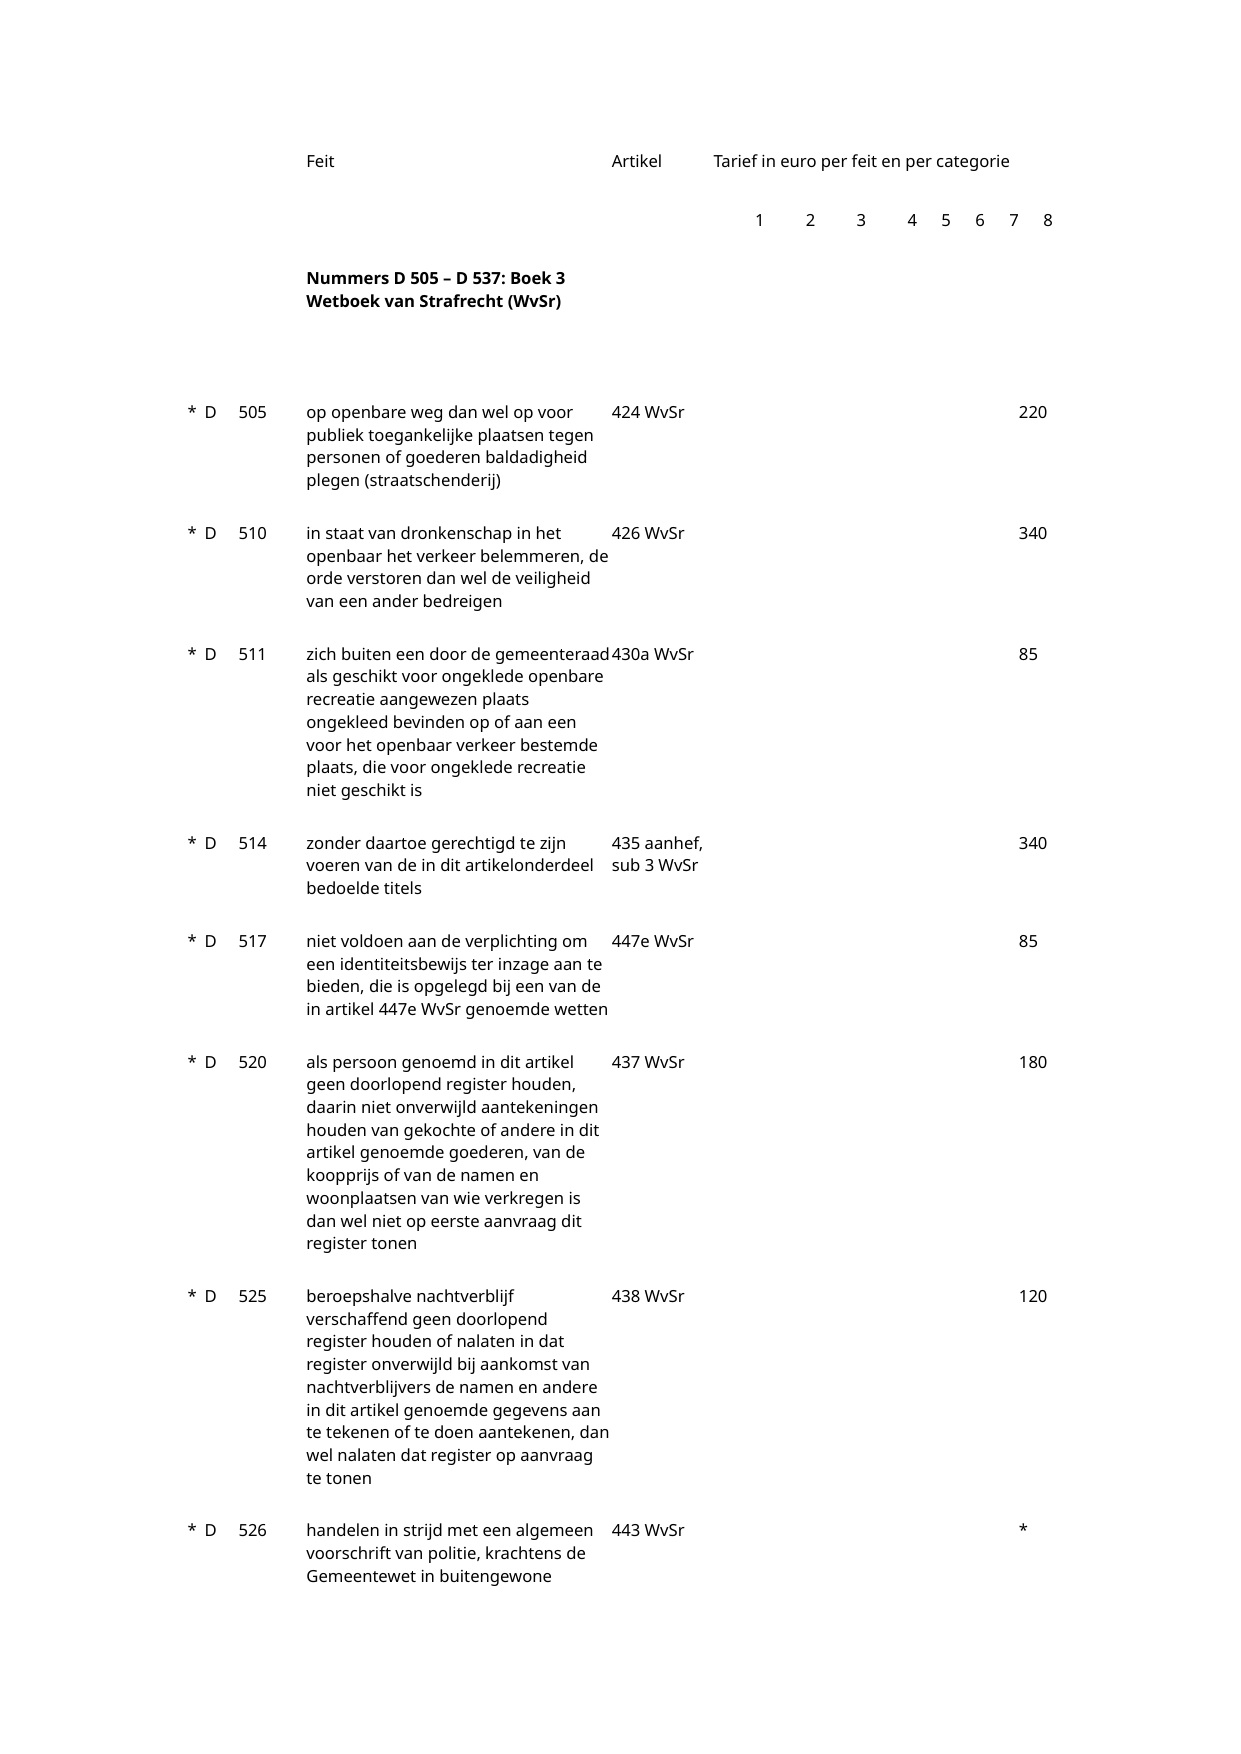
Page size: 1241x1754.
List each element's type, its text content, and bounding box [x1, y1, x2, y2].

table_cell [815, 1285, 866, 1519]
table_cell [866, 401, 917, 522]
table_cell [866, 267, 917, 342]
table_cell [713, 267, 764, 342]
table_cell [815, 831, 866, 929]
table_cell 2 [764, 209, 815, 267]
table_cell [238, 267, 272, 342]
table_cell [917, 643, 951, 831]
table_cell [764, 1519, 815, 1587]
table_cell in staat van dronkenschap in het openbaar het verkeer belemmeren, de orde verstoren dan wel de veiligheid van een ander bedreigen [306, 522, 612, 642]
table_cell [917, 401, 951, 522]
table_cell * [188, 1050, 204, 1285]
table_cell [238, 209, 272, 267]
table_cell [188, 342, 204, 401]
table_cell [951, 1285, 985, 1519]
table_cell [272, 1050, 306, 1285]
table_cell [985, 522, 1019, 642]
table_cell [815, 930, 866, 1050]
table_cell 6 [951, 209, 985, 267]
table_cell [764, 1050, 815, 1285]
table_cell [951, 342, 985, 401]
table_cell [764, 1285, 815, 1519]
table_cell 8 [1019, 209, 1053, 267]
table_cell * [188, 930, 204, 1050]
table_cell * [188, 643, 204, 831]
table_cell [306, 342, 612, 401]
table_cell [713, 831, 764, 929]
table_cell [204, 267, 238, 342]
table_header [272, 150, 306, 208]
table_cell [713, 522, 764, 642]
table_cell [188, 209, 204, 267]
table_cell * [188, 831, 204, 929]
table_cell [1019, 342, 1053, 401]
table_cell [917, 342, 951, 401]
table_cell [985, 1050, 1019, 1285]
table_cell [204, 209, 238, 267]
table_cell [951, 831, 985, 929]
table_cell [272, 930, 306, 1050]
table_cell D [204, 1050, 238, 1285]
table_cell Nummers D 505 – D 537: Boek 3 Wetboek van Strafrecht (WvSr) [306, 267, 612, 342]
table_cell [866, 1519, 917, 1587]
table_cell 520 [238, 1050, 272, 1285]
table_cell 424 WvSr [612, 401, 713, 522]
table_cell 447e WvSr [612, 930, 713, 1050]
table_cell [764, 930, 815, 1050]
table_cell 120 [1019, 1285, 1053, 1519]
table_cell [764, 401, 815, 522]
table_cell 430a WvSr [612, 643, 713, 831]
table_cell [815, 1050, 866, 1285]
table_cell [951, 401, 985, 522]
table_cell [985, 401, 1019, 522]
table_cell [866, 831, 917, 929]
table_cell [272, 267, 306, 342]
table_cell [272, 1519, 306, 1587]
table_cell zich buiten een door de gemeenteraad als geschikt voor ongeklede openbare recreatie aangewezen plaats ongekleed bevinden op of aan een voor het openbaar verkeer bestemde plaats, die voor ongeklede recreatie niet geschikt is [306, 643, 612, 831]
table_cell 85 [1019, 930, 1053, 1050]
table_header [238, 150, 272, 208]
table_cell * [1019, 1519, 1053, 1587]
table_cell [866, 522, 917, 642]
table_cell 7 [985, 209, 1019, 267]
table_cell [917, 267, 951, 342]
table_cell [188, 267, 204, 342]
table_cell [764, 831, 815, 929]
table_cell [815, 401, 866, 522]
table_cell [951, 522, 985, 642]
table_cell [713, 1050, 764, 1285]
table_cell [764, 522, 815, 642]
table_cell D [204, 643, 238, 831]
table_cell beroepshalve nachtverblijf verschaffend geen doorlopend register houden of nalaten in dat register onverwijld bij aankomst van nachtverblijvers de namen en andere in dit artikel genoemde gegevens aan te tekenen of te doen aantekenen, dan wel nalaten dat register op aanvraag te tonen [306, 1285, 612, 1519]
table_cell [951, 267, 985, 342]
table_cell D [204, 831, 238, 929]
table_cell [985, 643, 1019, 831]
table_cell [612, 209, 713, 267]
table_cell [815, 643, 866, 831]
table_cell 435 aanhef, sub 3 WvSr [612, 831, 713, 929]
table_cell [764, 643, 815, 831]
table_cell [272, 342, 306, 401]
table_cell [951, 1050, 985, 1285]
table_cell zonder daartoe gerechtigd te zijn voeren van de in dit artikelonderdeel bedoelde titels [306, 831, 612, 929]
table_cell 1 [713, 209, 764, 267]
table_cell 340 [1019, 522, 1053, 642]
table_cell [238, 342, 272, 401]
table_cell D [204, 401, 238, 522]
table_header [204, 150, 238, 208]
table_cell [713, 930, 764, 1050]
table_cell [985, 930, 1019, 1050]
table_cell 340 [1019, 831, 1053, 929]
table_cell * [188, 1285, 204, 1519]
table_cell [1019, 267, 1053, 342]
table_cell [272, 1285, 306, 1519]
table_cell * [188, 401, 204, 522]
table_cell [612, 267, 713, 342]
table_cell [815, 1519, 866, 1587]
table_cell 438 WvSr [612, 1285, 713, 1519]
table_cell [917, 1285, 951, 1519]
table_cell 514 [238, 831, 272, 929]
table_cell [866, 643, 917, 831]
table_cell [815, 522, 866, 642]
table_cell [866, 930, 917, 1050]
table_cell [985, 342, 1019, 401]
table_cell [815, 267, 866, 342]
table_cell 3 [815, 209, 866, 267]
table_cell niet voldoen aan de verplichting om een identiteitsbewijs ter inzage aan te bieden, die is opgelegd bij een van de in artikel 447e WvSr genoemde wetten [306, 930, 612, 1050]
table_cell [866, 1050, 917, 1285]
table_header Artikel [612, 150, 713, 208]
table_cell [204, 342, 238, 401]
table_cell 437 WvSr [612, 1050, 713, 1285]
table_cell [985, 831, 1019, 929]
table_cell [713, 342, 764, 401]
table_cell als persoon genoemd in dit artikel geen doorlopend register houden, daarin niet onverwijld aantekeningen houden van gekochte of andere in dit artikel genoemde goederen, van de koopprijs of van de namen en woonplaatsen van wie verkregen is dan wel niet op eerste aanvraag dit register tonen [306, 1050, 612, 1285]
table_cell [951, 1519, 985, 1587]
table_header Feit [306, 150, 612, 208]
table_cell [272, 209, 306, 267]
table_cell [951, 643, 985, 831]
table_cell handelen in strijd met een algemeen voorschrift van politie, krachtens de Gemeentewet in buitengewone [306, 1519, 612, 1587]
table_cell [713, 643, 764, 831]
table_cell [272, 522, 306, 642]
table_cell 510 [238, 522, 272, 642]
table_cell 426 WvSr [612, 522, 713, 642]
table_cell 4 [866, 209, 917, 267]
table_cell 443 WvSr [612, 1519, 713, 1587]
table_header [188, 150, 204, 208]
table_cell [917, 1050, 951, 1285]
table_cell D [204, 1519, 238, 1587]
table_cell [764, 342, 815, 401]
table_cell * [188, 1519, 204, 1587]
table_cell [866, 342, 917, 401]
table_cell [713, 1519, 764, 1587]
table_cell D [204, 1285, 238, 1519]
table_cell op openbare weg dan wel op voor publiek toegankelijke plaatsen tegen personen of goederen baldadigheid plegen (straatschenderij) [306, 401, 612, 522]
table_cell [815, 342, 866, 401]
table_cell [917, 1519, 951, 1587]
table_cell D [204, 522, 238, 642]
table_cell [272, 831, 306, 929]
table_cell D [204, 930, 238, 1050]
table_cell [951, 930, 985, 1050]
table_cell 517 [238, 930, 272, 1050]
table_cell [985, 1285, 1019, 1519]
table_cell [306, 209, 612, 267]
table_cell [866, 1285, 917, 1519]
table_cell 180 [1019, 1050, 1053, 1285]
table_cell [612, 342, 713, 401]
table_cell 511 [238, 643, 272, 831]
table_cell [917, 831, 951, 929]
table_cell 5 [917, 209, 951, 267]
table_cell [917, 522, 951, 642]
table_cell [713, 1285, 764, 1519]
table_cell 220 [1019, 401, 1053, 522]
table_cell [272, 401, 306, 522]
table_header Tarief in euro per feit en per categorie [713, 150, 1053, 208]
table_cell [985, 1519, 1019, 1587]
table_cell 526 [238, 1519, 272, 1587]
table_cell [917, 930, 951, 1050]
table_cell 85 [1019, 643, 1053, 831]
table_cell 525 [238, 1285, 272, 1519]
table_cell 505 [238, 401, 272, 522]
table_cell [764, 267, 815, 342]
table_cell [272, 643, 306, 831]
table_cell [985, 267, 1019, 342]
table_cell * [188, 522, 204, 642]
table_cell [713, 401, 764, 522]
